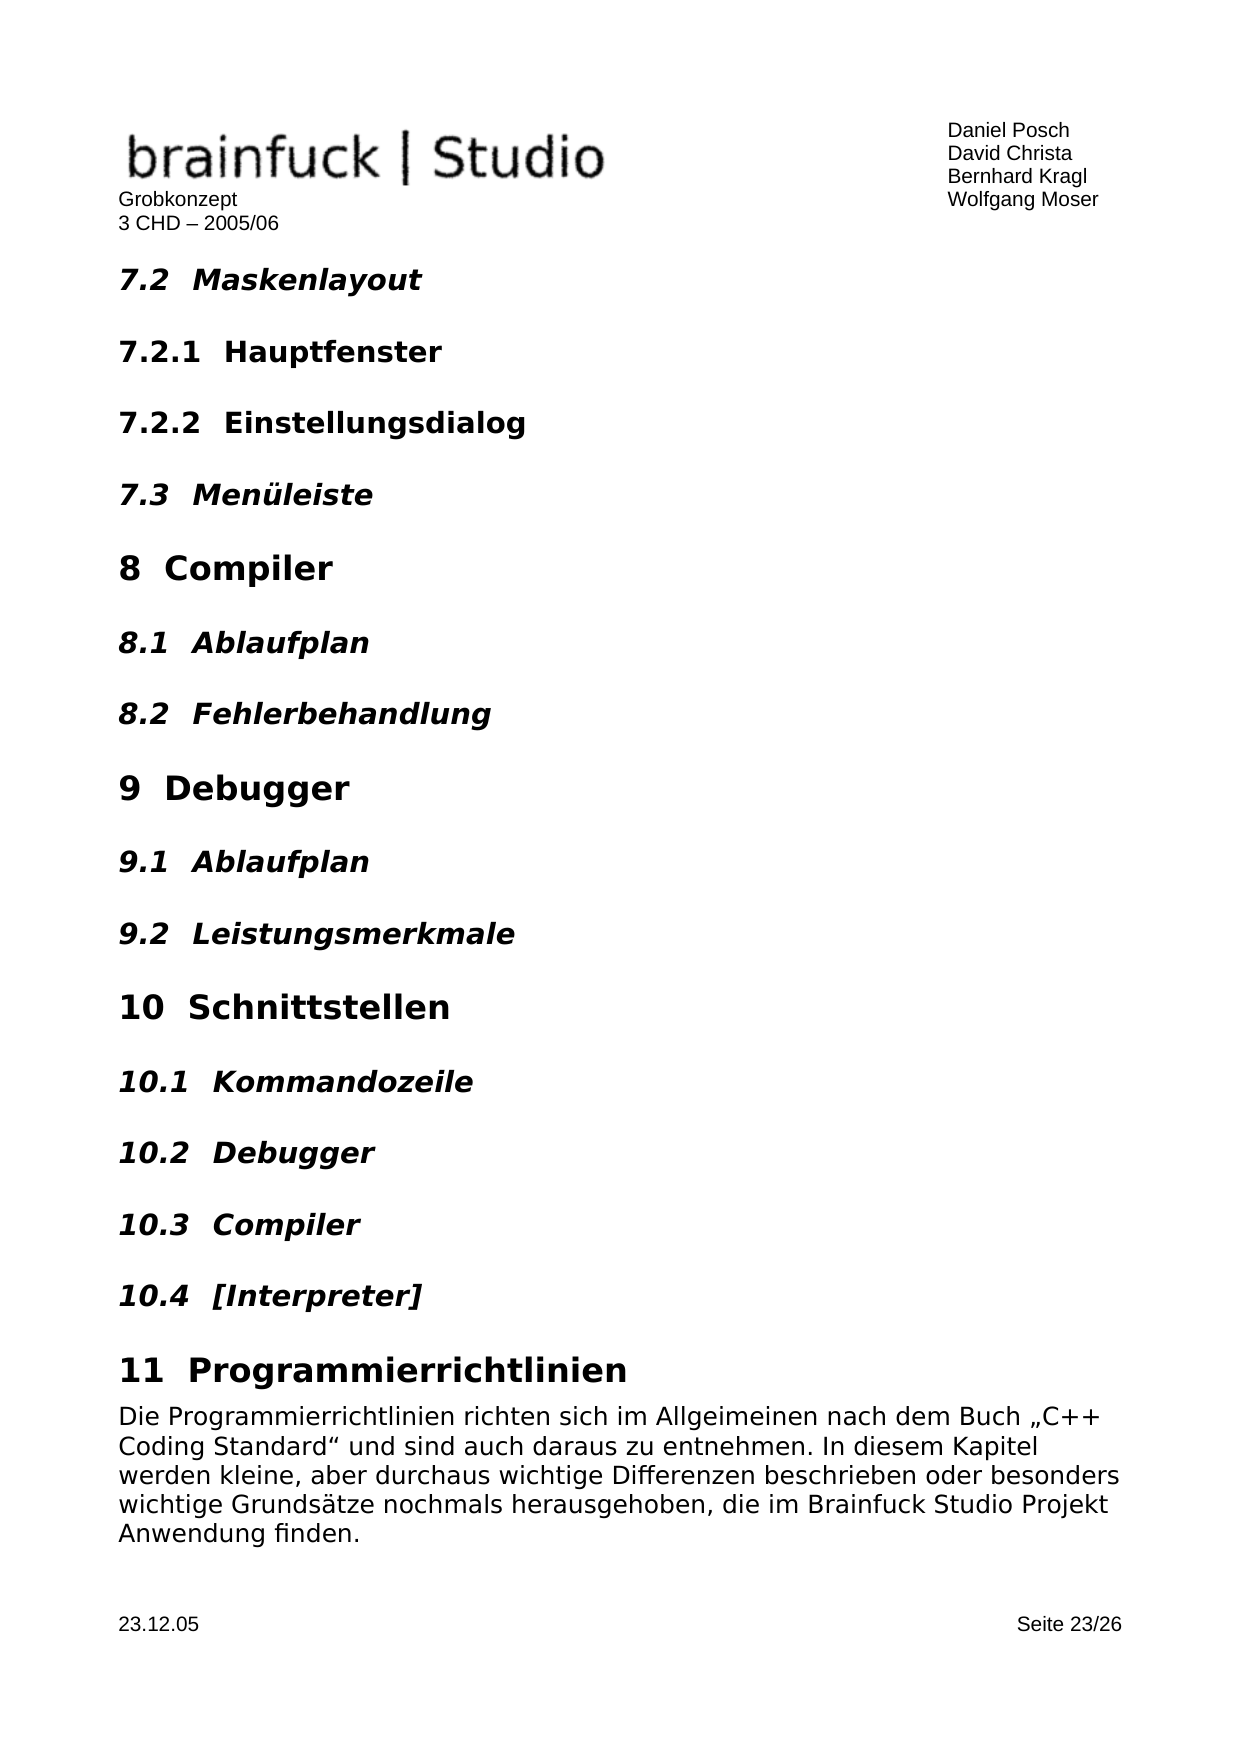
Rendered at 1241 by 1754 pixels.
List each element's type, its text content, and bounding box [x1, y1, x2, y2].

subtitle Debugger [118, 769, 1122, 808]
subtitle Leistungsmerkmale [118, 917, 1122, 951]
subtitle Compiler [118, 1208, 1122, 1242]
subtitle Kommandozeile [118, 1065, 1122, 1099]
subtitle Ablaufplan [118, 846, 1122, 879]
subtitle Hauptfenster [118, 335, 1122, 369]
subtitle Programmierrichtlinien [118, 1351, 1122, 1390]
subtitle Debugger [118, 1137, 1122, 1171]
subtitle Menüleiste [118, 478, 1122, 512]
subtitle Ablaufplan [118, 626, 1122, 660]
subtitle Schnittstellen [118, 988, 1122, 1028]
subtitle Fehlerbehandlung [118, 698, 1122, 732]
subtitle Maskenlayout [118, 264, 1122, 298]
picture [118, 118, 609, 187]
subtitle [Interpreter] [118, 1279, 1122, 1313]
text Die Programmierrichtlinien richten sich im Allgeimeinen nach dem Buch „C++ Coding Standard“ und sind auch daraus zu entnehmen. In diesem Kapitel werden kleine, aber durchaus wichtige Differenzen beschrieben oder besonders wichtige Grundsätze nochmals herausgehoben, die im Brainfuck Studio Projekt Anwendung finden. [118, 1402, 1122, 1548]
subtitle Compiler [118, 549, 1122, 589]
subtitle Einstellungsdialog [118, 407, 1122, 441]
